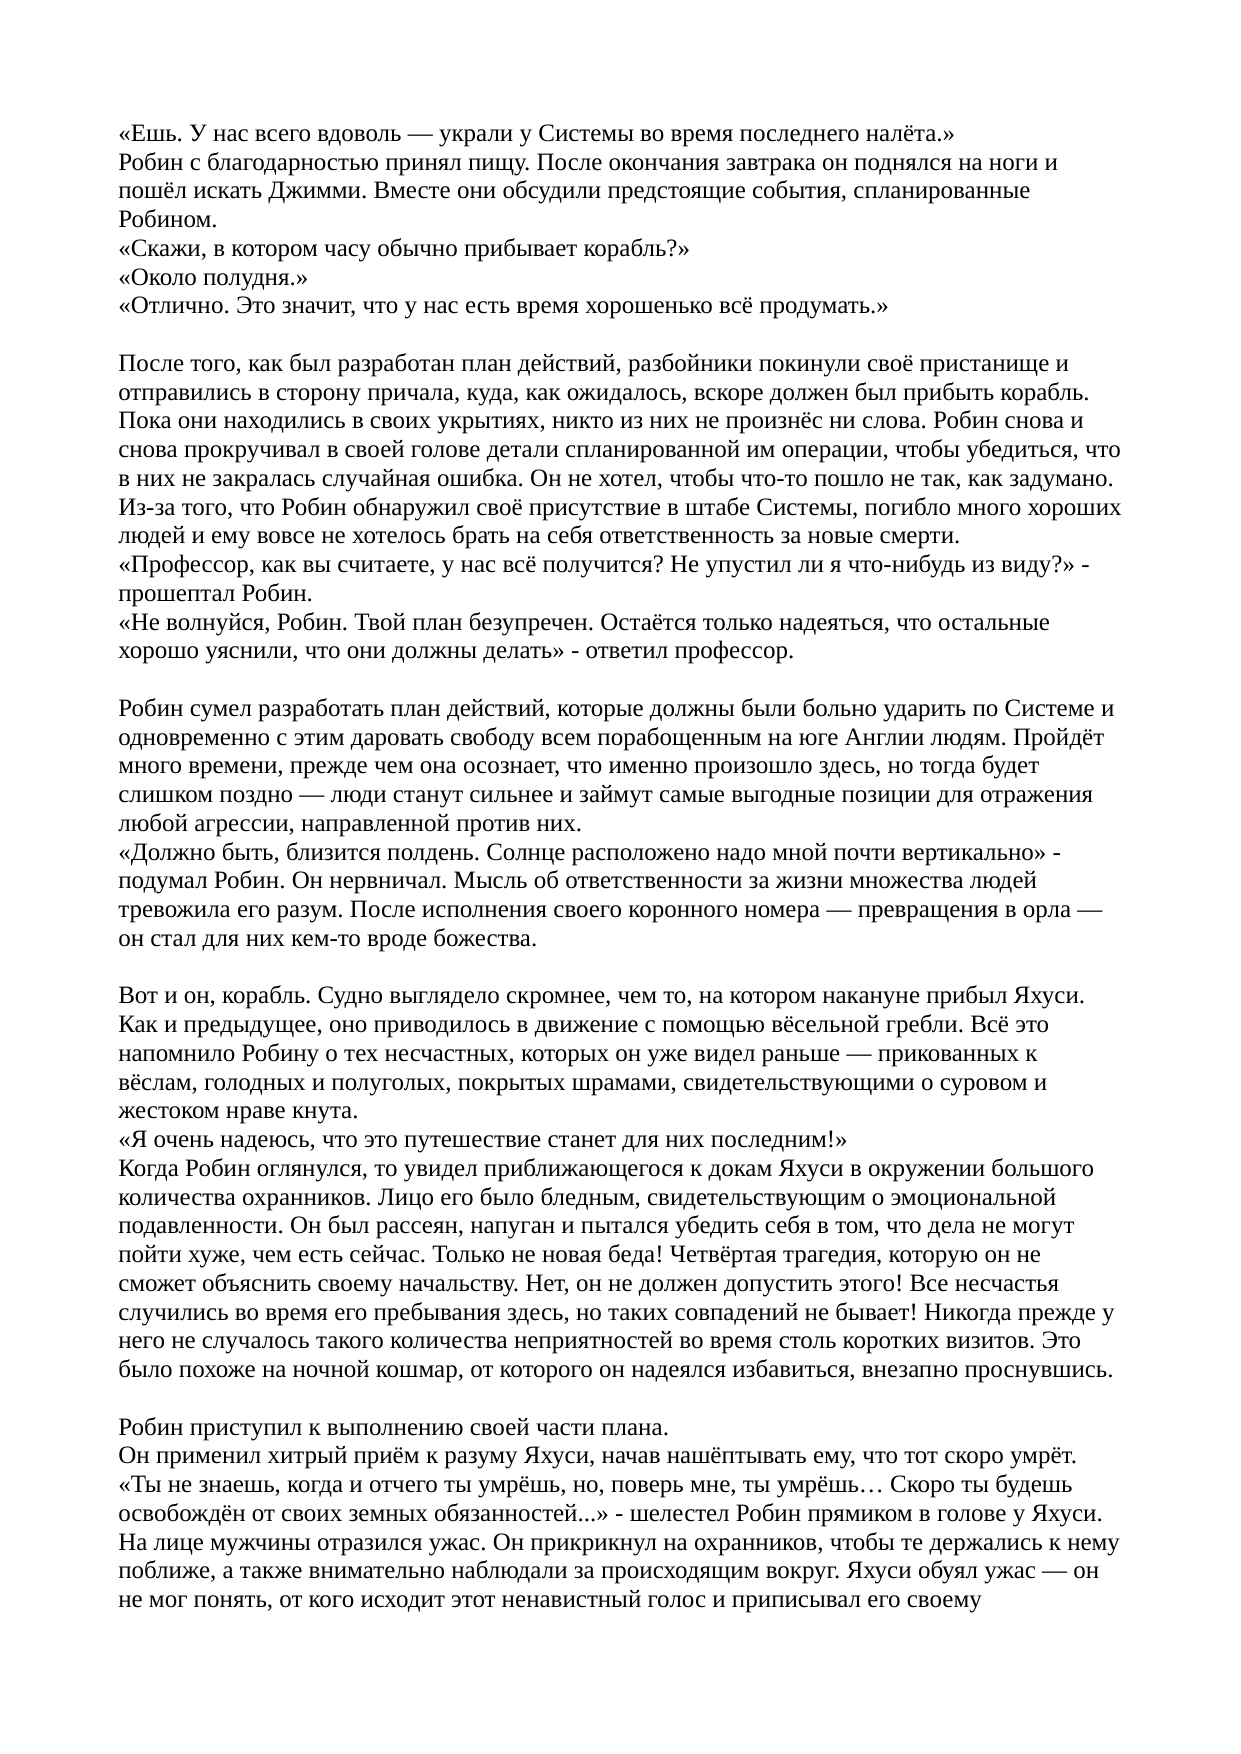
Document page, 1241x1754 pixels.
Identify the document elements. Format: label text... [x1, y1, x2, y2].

text После того, как был разработан план действий, разбойники покинули своё пристанище и отправились в сторону причала, куда, как ожидалось, вскоре должен был прибыть корабль. Пока они находились в своих укрытиях, никто из них не произнёс ни слова. Робин снова и снова прокручивал в своей голове детали спланированной им операции, чтобы убедиться, что в них не закралась случайная ошибка. Он не хотел, чтобы что-то пошло не так, как задумано. Из-за того, что Робин обнаружил своё присутствие в штабе Системы, погибло много хороших людей и ему вовсе не хотелось брать на себя ответственность за новые смерти. [118, 348, 1122, 549]
text «Я очень надеюсь, что это путешествие станет для них последним!» [118, 1124, 1122, 1153]
text «Должно быть, близится полдень. Солнце расположено надо мной почти вертикально» - подумал Робин. Он нервничал. Мысль об ответственности за жизни множества людей тревожила его разум. После исполнения своего коронного номера — превращения в орла — он стал для них кем-то вроде божества. [118, 837, 1122, 952]
text «Ешь. У нас всего вдоволь — украли у Системы во время последнего налёта.» [118, 118, 1122, 147]
text Робин приступил к выполнению своей части плана. [118, 1412, 1122, 1441]
text Он применил хитрый приём к разуму Яхуси, начав нашёптывать ему, что тот скоро умрёт. [118, 1441, 1122, 1469]
text «Ты не знаешь, когда и отчего ты умрёшь, но, поверь мне, ты умрёшь… Скоро ты будешь освобождён от своих земных обязанностей...» - шелестел Робин прямиком в голове у Яхуси. [118, 1469, 1122, 1527]
text «Не волнуйся, Робин. Твой план безупречен. Остаётся только надеяться, что остальные хорошо уяснили, что они должны делать» - ответил профессор. [118, 607, 1122, 664]
text «Около полудня.» [118, 262, 1122, 291]
text Вот и он, корабль. Судно выглядело скромнее, чем то, на котором накануне прибыл Яхуси. Как и предыдущее, оно приводилось в движение с помощью вёсельной гребли. Всё это напомнило Робину о тех несчастных, которых он уже видел раньше — прикованных к вёслам, голодных и полуголых, покрытых шрамами, свидетельствующими о суровом и жестоком нраве кнута. [118, 981, 1122, 1124]
text Робин сумел разработать план действий, которые должны были больно ударить по Системе и одновременно с этим даровать свободу всем порабощенным на юге Англии людям. Пройдёт много времени, прежде чем она осознает, что именно произошло здесь, но тогда будет слишком поздно — люди станут сильнее и займут самые выгодные позиции для отражения любой агрессии, направленной против них. [118, 693, 1122, 837]
text «Профессор, как вы считаете, у нас всё получится? Не упустил ли я что-нибудь из виду?» - прошептал Робин. [118, 549, 1122, 607]
text Робин с благодарностью принял пищу. После окончания завтрака он поднялся на ноги и пошёл искать Джимми. Вместе они обсудили предстоящие события, спланированные Робином. [118, 147, 1122, 233]
text Когда Робин оглянулся, то увидел приближающегося к докам Яхуси в окружении большого количества охранников. Лицо его было бледным, свидетельствующим о эмоциональной подавленности. Он был рассеян, напуган и пытался убедить себя в том, что дела не могут пойти хуже, чем есть сейчас. Только не новая беда! Четвёртая трагедия, которую он не сможет объяснить своему начальству. Нет, он не должен допустить этого! Все несчастья случились во время его пребывания здесь, но таких совпадений не бывает! Никогда прежде у него не случалось такого количества неприятностей во время столь коротких визитов. Это было похоже на ночной кошмар, от которого он надеялся избавиться, внезапно проснувшись. [118, 1153, 1122, 1383]
text На лице мужчины отразился ужас. Он прикрикнул на охранников, чтобы те держались к нему поближе, а также внимательно наблюдали за происходящим вокруг. Яхуси обуял ужас — он не мог понять, от кого исходит этот ненавистный голос и приписывал его своему [118, 1527, 1122, 1613]
text «Отлично. Это значит, что у нас есть время хорошенько всё продумать.» [118, 291, 1122, 319]
text «Скажи, в котором часу обычно прибывает корабль?» [118, 233, 1122, 262]
